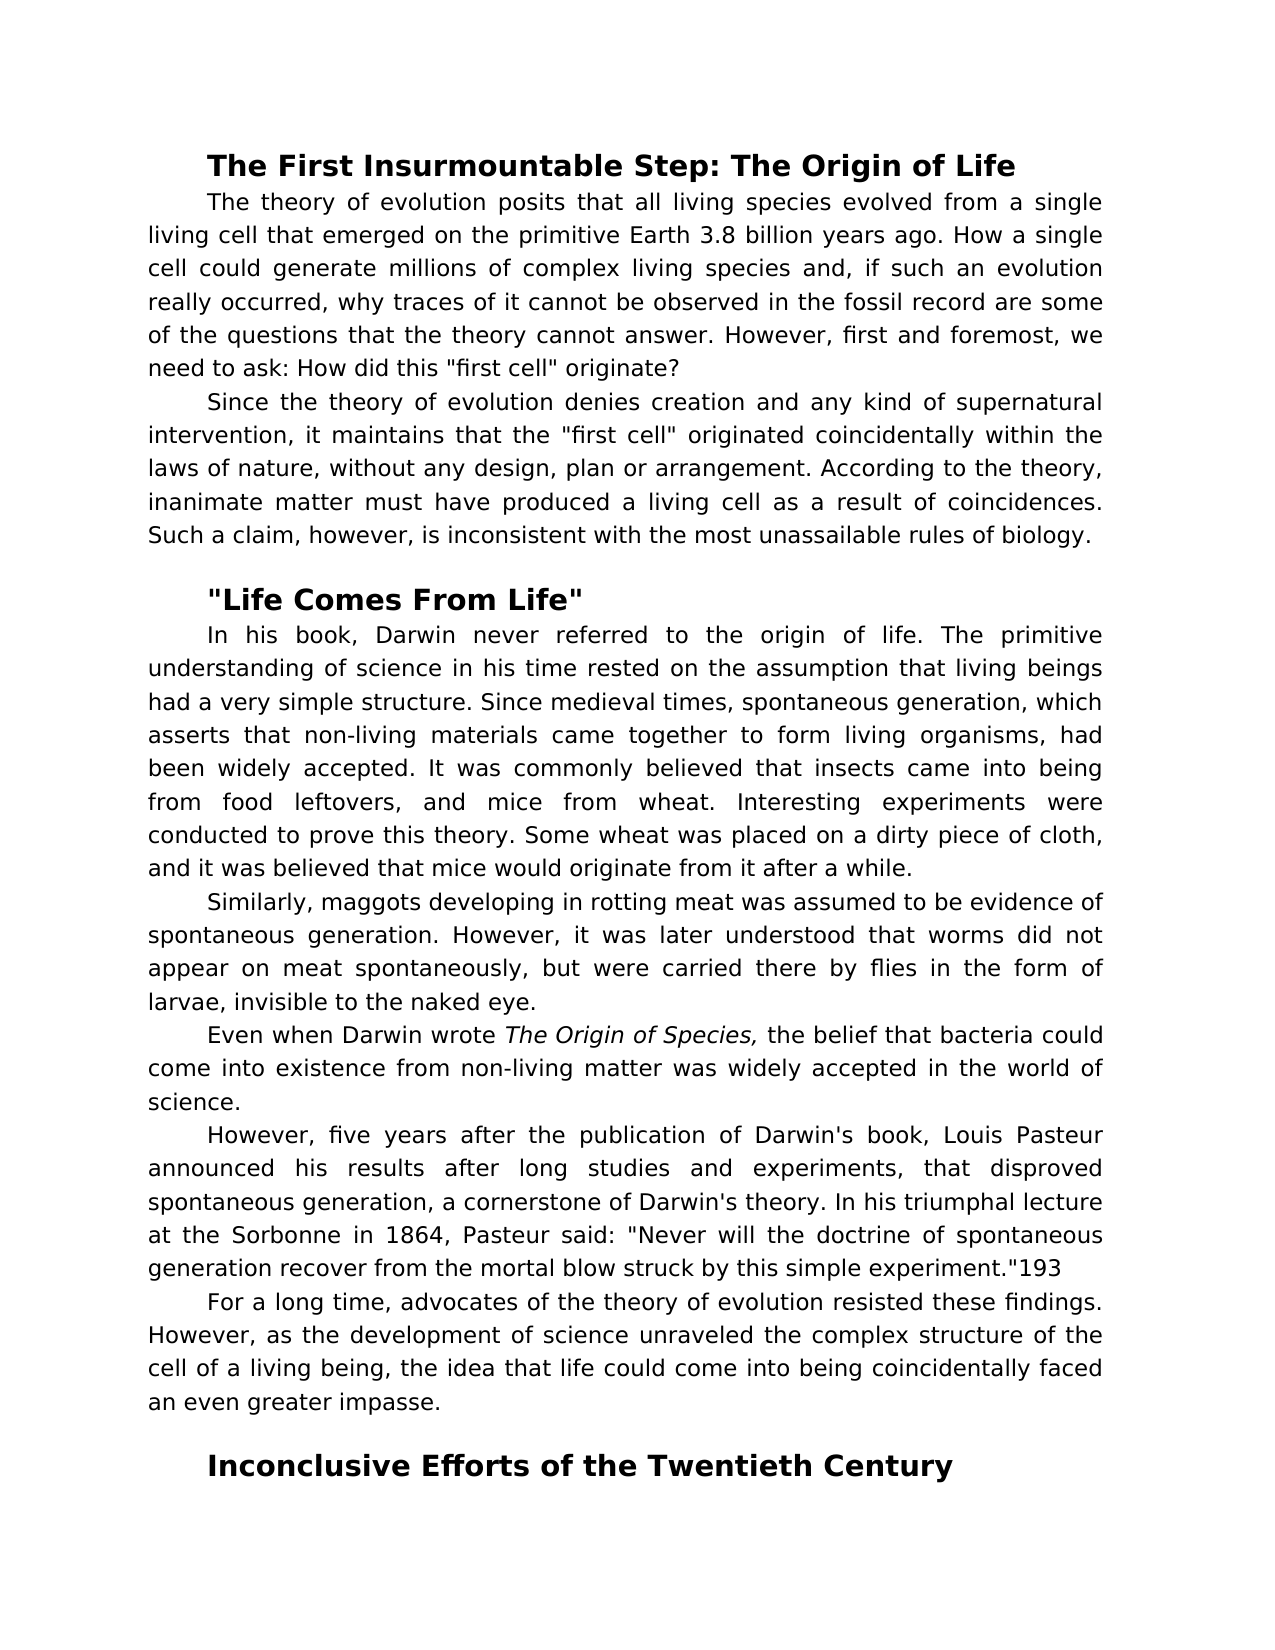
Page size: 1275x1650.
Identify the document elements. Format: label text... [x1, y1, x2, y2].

text "Life Comes From Life" [148, 583, 1104, 617]
text Inconclusive Efforts of the Twentieth Century [148, 1450, 1104, 1483]
text Similarly, maggots developing in rotting meat was assumed to be evidence of spontaneous generation. However, it was later understood that worms did not appear on meat spontaneously, but were carried there by flies in the form of larvae, invisible to the naked eye. [148, 883, 1104, 1017]
text The First Insurmountable Step: The Origin of Life [148, 150, 1104, 183]
text However, five years after the publication of Darwin's book, Louis Pasteur announced his results after long studies and experiments, that disproved spontaneous generation, a cornerstone of Darwin's theory. In his triumphal lecture at the Sorbonne in 1864, Pasteur said: "Never will the doctrine of spontaneous generation recover from the mortal blow struck by this simple experiment."193 [148, 1117, 1104, 1283]
text In his book, Darwin never referred to the origin of life. The primitive understanding of science in his time rested on the assumption that living beings had a very simple structure. Since medieval times, spontaneous generation, which asserts that non-living materials came together to form living organisms, had been widely accepted. It was commonly believed that insects came into being from food leftovers, and mice from wheat. Interesting experiments were conducted to prove this theory. Some wheat was placed on a dirty piece of cloth, and it was believed that mice would originate from it after a while. [148, 617, 1104, 883]
text For a long time, advocates of the theory of evolution resisted these findings. However, as the development of science unraveled the complex structure of the cell of a living being, the idea that life could come into being coincidentally faced an even greater impasse. [148, 1283, 1104, 1417]
text The theory of evolution posits that all living species evolved from a single living cell that emerged on the primitive Earth 3.8 billion years ago. How a single cell could generate millions of complex living species and, if such an evolution really occurred, why traces of it cannot be observed in the fossil record are some of the questions that the theory cannot answer. However, first and foremost, we need to ask: How did this "first cell" originate? [148, 183, 1104, 383]
text Since the theory of evolution denies creation and any kind of supernatural intervention, it maintains that the "first cell" originated coincidentally within the laws of nature, without any design, plan or arrangement. According to the theory, inanimate matter must have produced a living cell as a result of coincidences. Such a claim, however, is inconsistent with the most unassailable rules of biology. [148, 383, 1104, 550]
text Even when Darwin wrote The Origin of Species, the belief that bacteria could come into existence from non-living matter was widely accepted in the world of science. [148, 1017, 1104, 1117]
